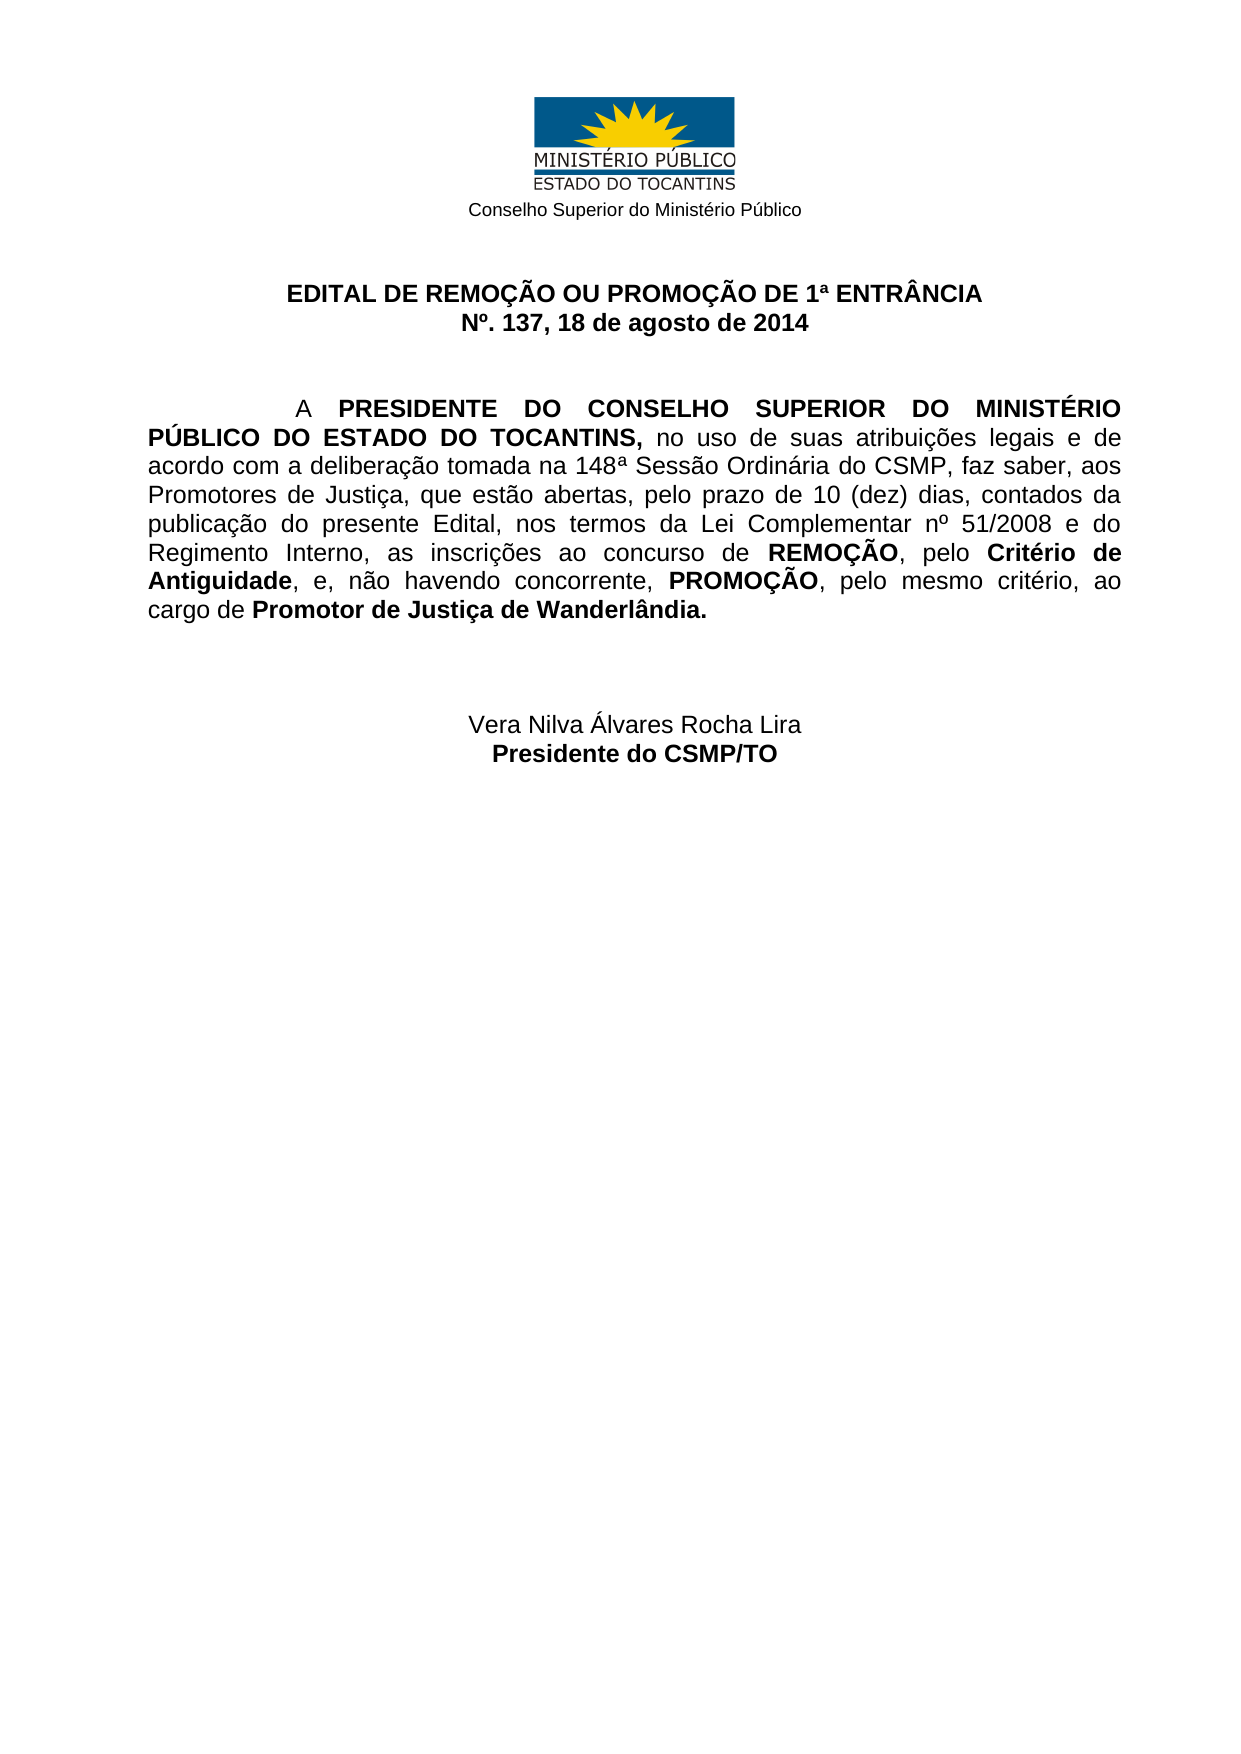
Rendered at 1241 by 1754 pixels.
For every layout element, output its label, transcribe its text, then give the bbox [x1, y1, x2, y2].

subtitle Vera Nilva Álvares Rocha Lira [148, 710, 1122, 739]
picture [534, 97, 736, 190]
subtitle Presidente do CSMP/TO [148, 739, 1122, 767]
subtitle Nº. 137, 18 de agosto de 2014 [148, 307, 1122, 336]
subtitle EDITAL DE REMOÇÃO OU PROMOÇÃO DE 1ª ENTRÂNCIA [148, 279, 1122, 307]
text A PRESIDENTE DO CONSELHO SUPERIOR DO MINISTÉRIO PÚBLICO DO ESTADO DO TOCANTINS, no uso de suas atribuições legais e de acordo com a deliberação tomada na 148ª Sessão Ordinária do CSMP, faz saber, aos Promotores de Justiça, que estão abertas, pelo prazo de 10 (dez) dias, contados da publicação do presente Edital, nos termos da Lei Complementar nº 51/2008 e do Regimento Interno, as inscrições ao concurso de REMOÇÃO, pelo Critério de Antiguidade, e, não havendo concorrente, PROMOÇÃO, pelo mesmo critério, ao cargo de Promotor de Justiça de Wanderlândia. [148, 394, 1122, 624]
